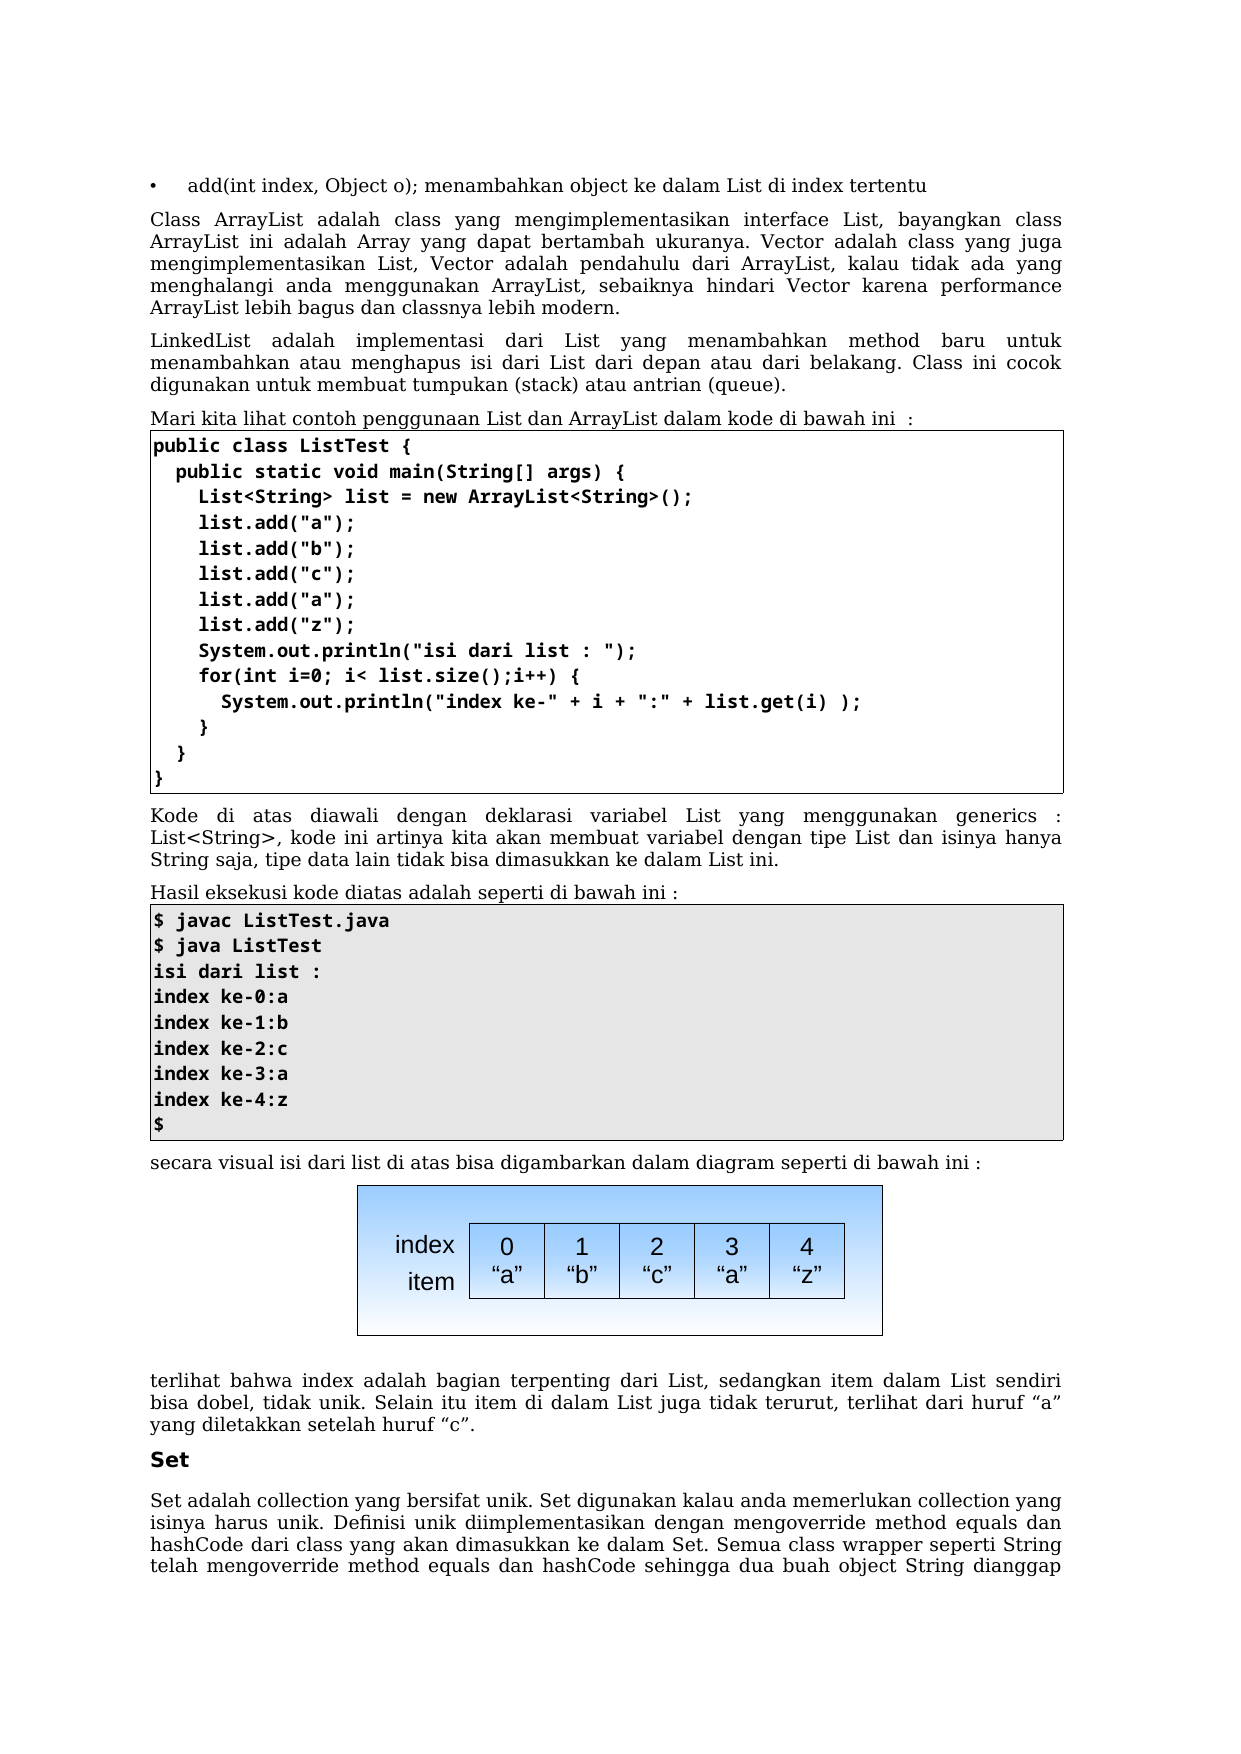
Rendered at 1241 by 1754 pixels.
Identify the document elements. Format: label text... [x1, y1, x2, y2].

text list.add("z"); [151, 608, 1063, 634]
list add(int index, Object o); menambahkan object ke dalam List di index tertentu [150, 176, 1063, 197]
text terlihat bahwa index adalah bagian terpenting dari List, sedangkan item dalam List sendiri bisa dobel, tidak unik. Selain itu item di dalam List juga tidak terurut, terlihat dari huruf “a” yang diletakkan setelah huruf “c”. [150, 1370, 1063, 1436]
text $ java ListTest [151, 930, 1063, 955]
text list.add("c"); [151, 557, 1063, 583]
text list.add("a"); [151, 583, 1063, 608]
text index ke-1:b [151, 1006, 1063, 1032]
text index ke-0:a [151, 981, 1063, 1006]
text list.add("a"); [151, 506, 1063, 532]
subtitle Set [150, 1448, 1063, 1472]
text $ javac ListTest.java [151, 905, 1063, 930]
text } [151, 710, 1063, 736]
text $ [151, 1108, 1063, 1140]
text index ke-3:a [151, 1057, 1063, 1083]
text for(int i=0; i< list.size();i++) { [151, 659, 1063, 685]
text Hasil eksekusi kode diatas adalah seperti di bawah ini : [150, 882, 1063, 904]
text list.add("b"); [151, 532, 1063, 557]
text } [151, 761, 1063, 793]
text public static void main(String[] args) { [151, 455, 1063, 481]
text secara visual isi dari list di atas bisa digambarkan dalam diagram seperti di bawah ini : [150, 1152, 1063, 1174]
text Class ArrayList adalah class yang mengimplementasikan interface List, bayangkan class ArrayList ini adalah Array yang dapat bertambah ukuranya. Vector adalah class yang juga mengimplementasikan List, Vector adalah pendahulu dari ArrayList, kalau tidak ada yang menghalangi anda menggunakan ArrayList, sebaiknya hindari Vector karena performance ArrayList lebih bagus dan classnya lebih modern. [150, 209, 1063, 318]
text System.out.println("index ke-" + i + ":" + list.get(i) ); [151, 685, 1063, 710]
text List<String> list = new ArrayList<String>(); [151, 481, 1063, 506]
text Mari kita lihat contoh penggunaan List dan ArrayList dalam kode di bawah ini : [150, 408, 1063, 429]
text public class ListTest { [151, 431, 1063, 455]
text Set adalah collection yang bersifat unik. Set digunakan kalau anda memerlukan collection yang isinya harus unik. Definisi unik diimplementasikan dengan mengoverride method equals dan hashCode dari class yang akan dimasukkan ke dalam Set. Semua class wrapper seperti String telah mengoverride method equals dan hashCode sehingga dua buah object String dianggap [150, 1490, 1063, 1577]
text index ke-4:z [151, 1083, 1063, 1108]
text System.out.println("isi dari list : "); [151, 634, 1063, 659]
text index ke-2:c [151, 1032, 1063, 1057]
text isi dari list : [151, 955, 1063, 981]
text } [151, 736, 1063, 761]
text Kode di atas diawali dengan deklarasi variabel List yang menggunakan generics : List<String>, kode ini artinya kita akan membuat variabel dengan tipe List dan isinya hanya String saja, tipe data lain tidak bisa dimasukkan ke dalam List ini. [150, 805, 1063, 871]
text LinkedList adalah implementasi dari List yang menambahkan method baru untuk menambahkan atau menghapus isi dari List dari depan atau dari belakang. Class ini cocok digunakan untuk membuat tumpukan (stack) atau antrian (queue). [150, 330, 1063, 396]
